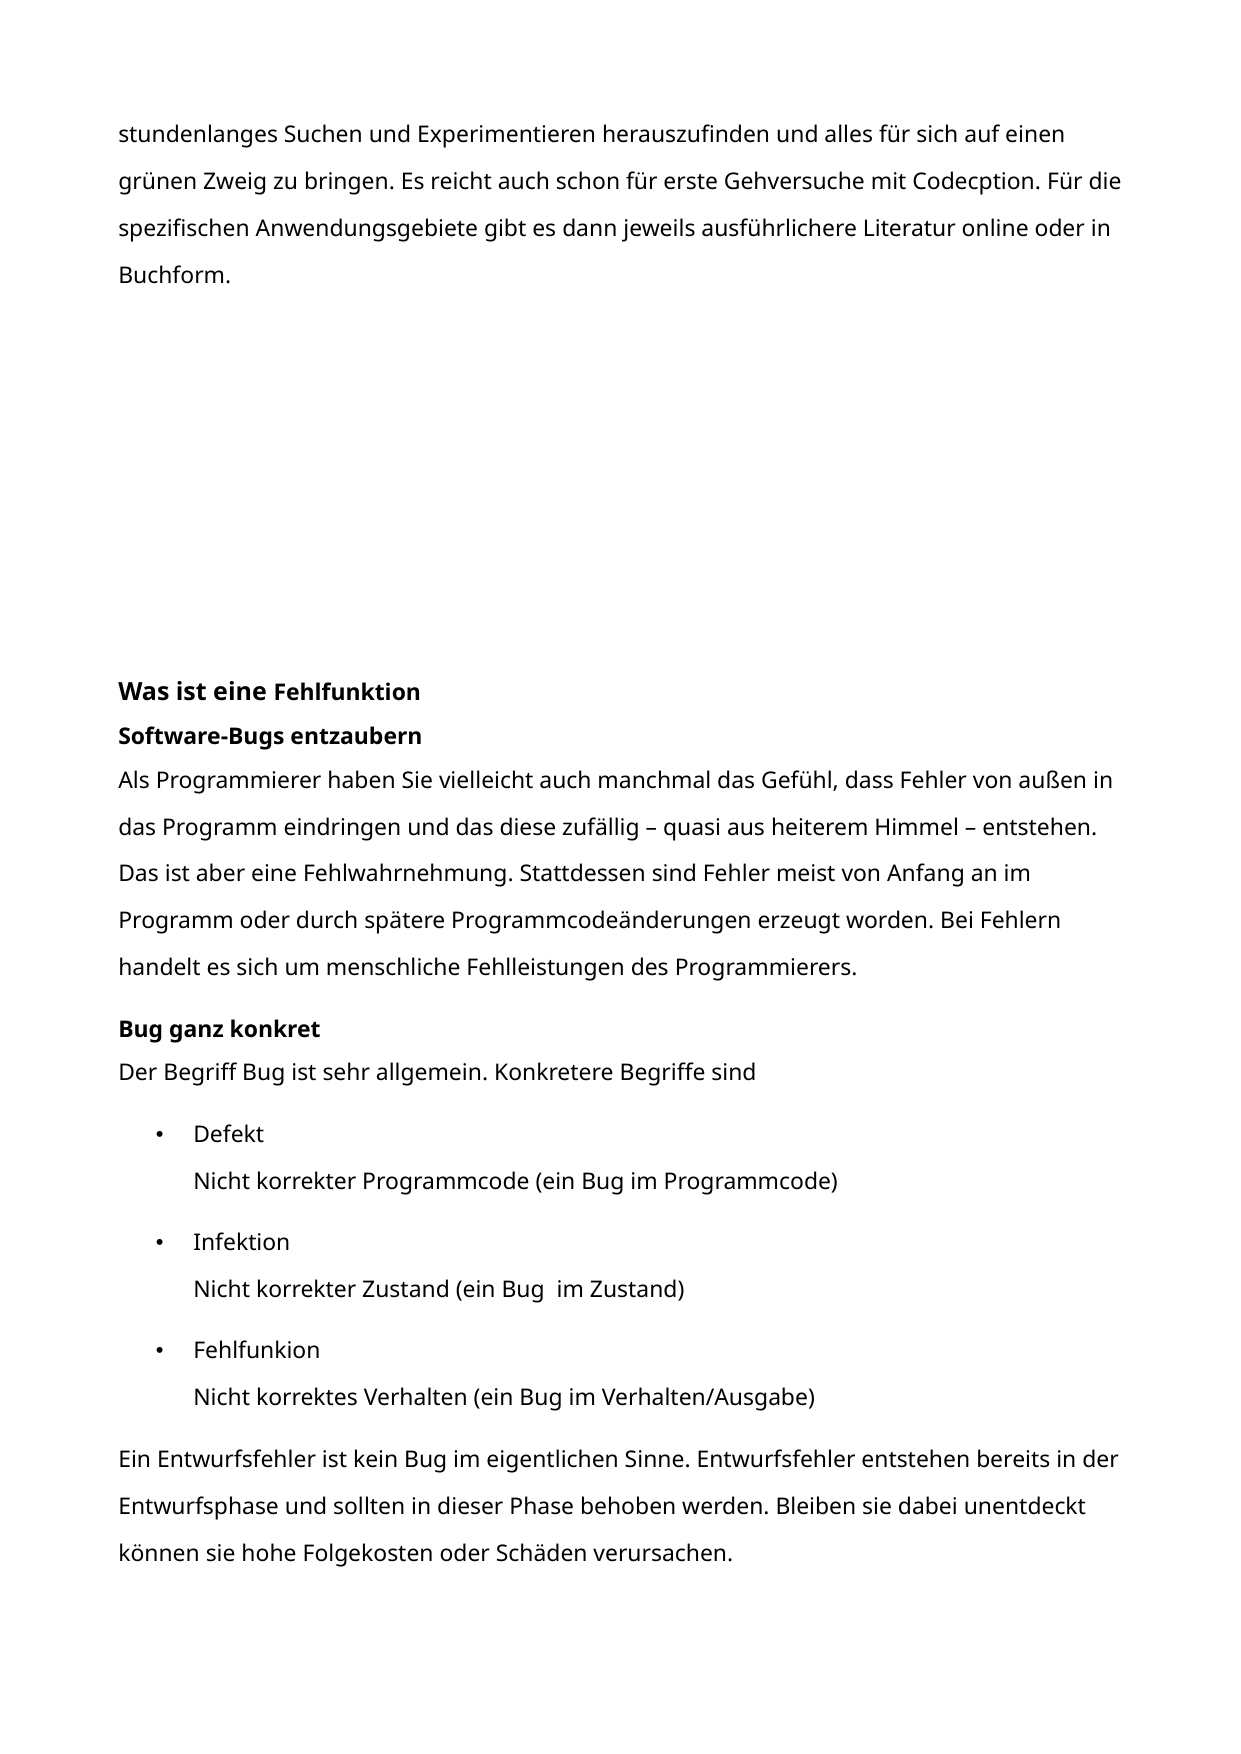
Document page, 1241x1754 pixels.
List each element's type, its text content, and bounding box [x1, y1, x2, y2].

list Defekt Nicht korrekter Programmcode (ein Bug im Programmcode) [156, 1118, 1122, 1196]
list Infektion Nicht korrekter Zustand (ein Bug im Zustand) [156, 1226, 1122, 1304]
text Ein Entwurfsfehler ist kein Bug im eigentlichen Sinne. Entwurfsfehler entstehen bereits in der Entwurfsphase und sollten in dieser Phase behoben werden. Bleiben sie dabei unentdeckt können sie hohe Folgekosten oder Schäden verursachen. [118, 1443, 1122, 1568]
subtitle Bug ganz konkret [118, 1013, 1122, 1044]
text Der Begriff Bug ist sehr allgemein. Konkretere Begriffe sind [118, 1056, 1122, 1088]
subtitle Was ist eine Fehlfunktion [118, 673, 1122, 707]
list Fehlfunkion Nicht korrektes Verhalten (ein Bug im Verhalten/Ausgabe) [156, 1334, 1122, 1413]
subtitle Software-Bugs entzaubern [118, 720, 1122, 751]
text Als Programmierer haben Sie vielleicht auch manchmal das Gefühl, dass Fehler von außen in das Programm eindringen und das diese zufällig – quasi aus heiterem Himmel – entstehen. Das ist aber eine Fehlwahrnehmung. Stattdessen sind Fehler meist von Anfang an im Programm oder durch spätere Programmcodeänderungen erzeugt worden. Bei Fehlern handelt es sich um menschliche Fehlleistungen des Programmierers. [118, 764, 1122, 982]
text stundenlanges Suchen und Experimentieren herauszufinden und alles für sich auf einen grünen Zweig zu bringen. Es reicht auch schon für erste Gehversuche mit Codecption. Für die spezifischen Anwendungsgebiete gibt es dann jeweils ausführlichere Literatur online oder in Buchform. [118, 118, 1122, 290]
